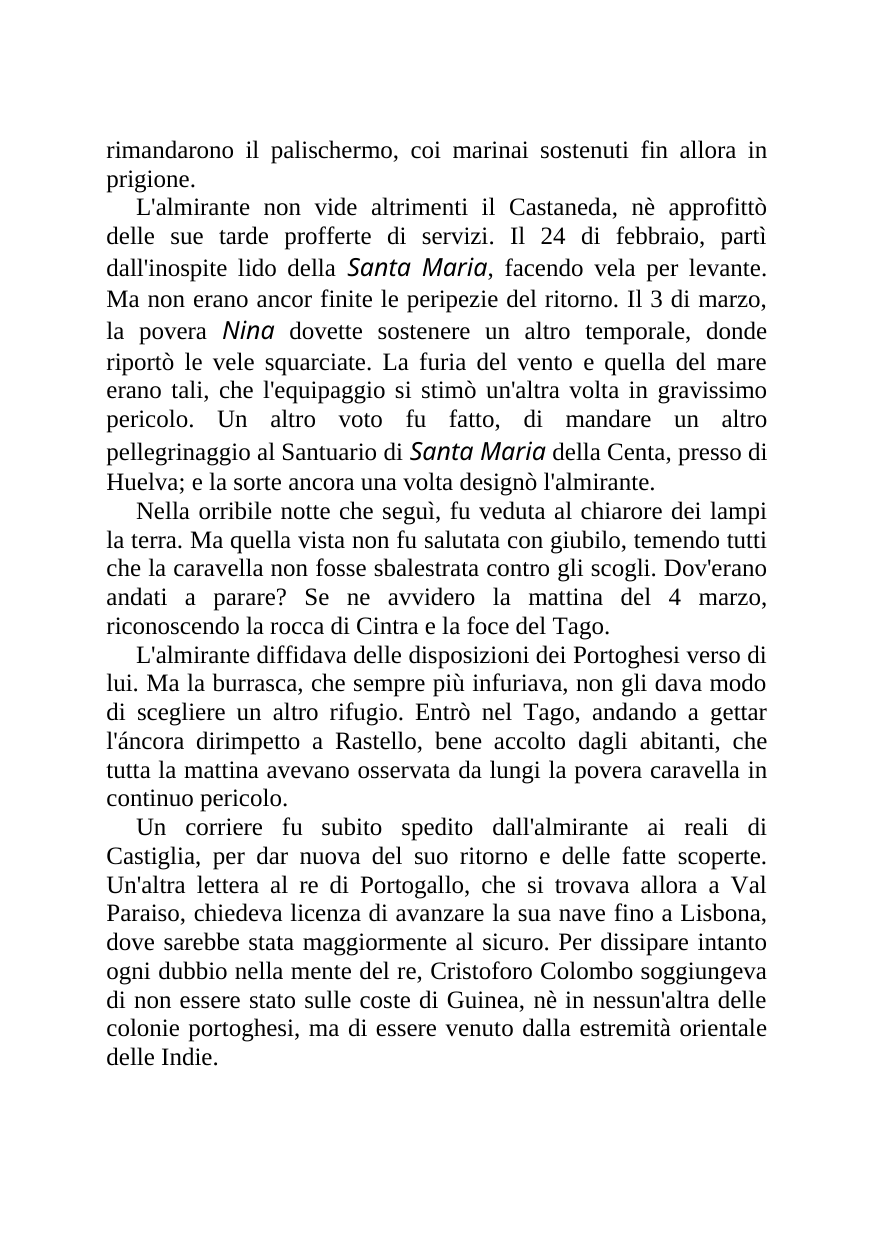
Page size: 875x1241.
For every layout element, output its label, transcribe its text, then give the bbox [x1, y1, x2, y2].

text L'almirante diffidava delle disposizioni dei Portoghesi verso di lui. Ma la burrasca, che sempre più infuriava, non gli dava modo di scegliere un altro rifugio. Entrò nel Tago, andando a gettar l'áncora dirimpetto a Rastello, bene accolto dagli abitanti, che tutta la mattina avevano osservata da lungi la povera caravella in continuo pericolo. [106, 640, 768, 812]
text Un corriere fu subito spedito dall'almirante ai reali di Castiglia, per dar nuova del suo ritorno e delle fatte scoperte. Un'altra lettera al re di Portogallo, che si trovava allora a Val Paraiso, chiedeva licenza di avanzare la sua nave fino a Lisbona, dove sarebbe stata maggiormente al sicuro. Per dissipare intanto ogni dubbio nella mente del re, Cristoforo Colombo soggiungeva di non essere stato sulle coste di Guinea, nè in nessun'altra delle colonie portoghesi, ma di essere venuto dalla estremità orientale delle Indie. [106, 812, 768, 1071]
text L'almirante non vide altrimenti il Castaneda, nè approfittò delle sue tarde profferte di servizi. Il 24 di febbraio, partì dall'inospite lido della Santa Maria, facendo vela per levante. Ma non erano ancor finite le peripezie del ritorno. Il 3 di marzo, la povera Nina dovette sostenere un altro temporale, donde riportò le vele squarciate. La furia del vento e quella del mare erano tali, che l'equipaggio si stimò un'altra volta in gravissimo pericolo. Un altro voto fu fatto, di mandare un altro pellegrinaggio al Santuario di Santa Maria della Centa, presso di Huelva; e la sorte ancora una volta designò l'almirante. [106, 192, 768, 496]
text Nella orribile notte che seguì, fu veduta al chiarore dei lampi la terra. Ma quella vista non fu salutata con giubilo, temendo tutti che la caravella non fosse sbalestrata contro gli scogli. Dov'erano andati a parare? Se ne avvidero la mattina del 4 marzo, riconoscendo la rocca di Cintra e la foce del Tago. [106, 496, 768, 640]
text rimandarono il palischermo, coi marinai sostenuti fin allora in prigione. [106, 135, 768, 192]
